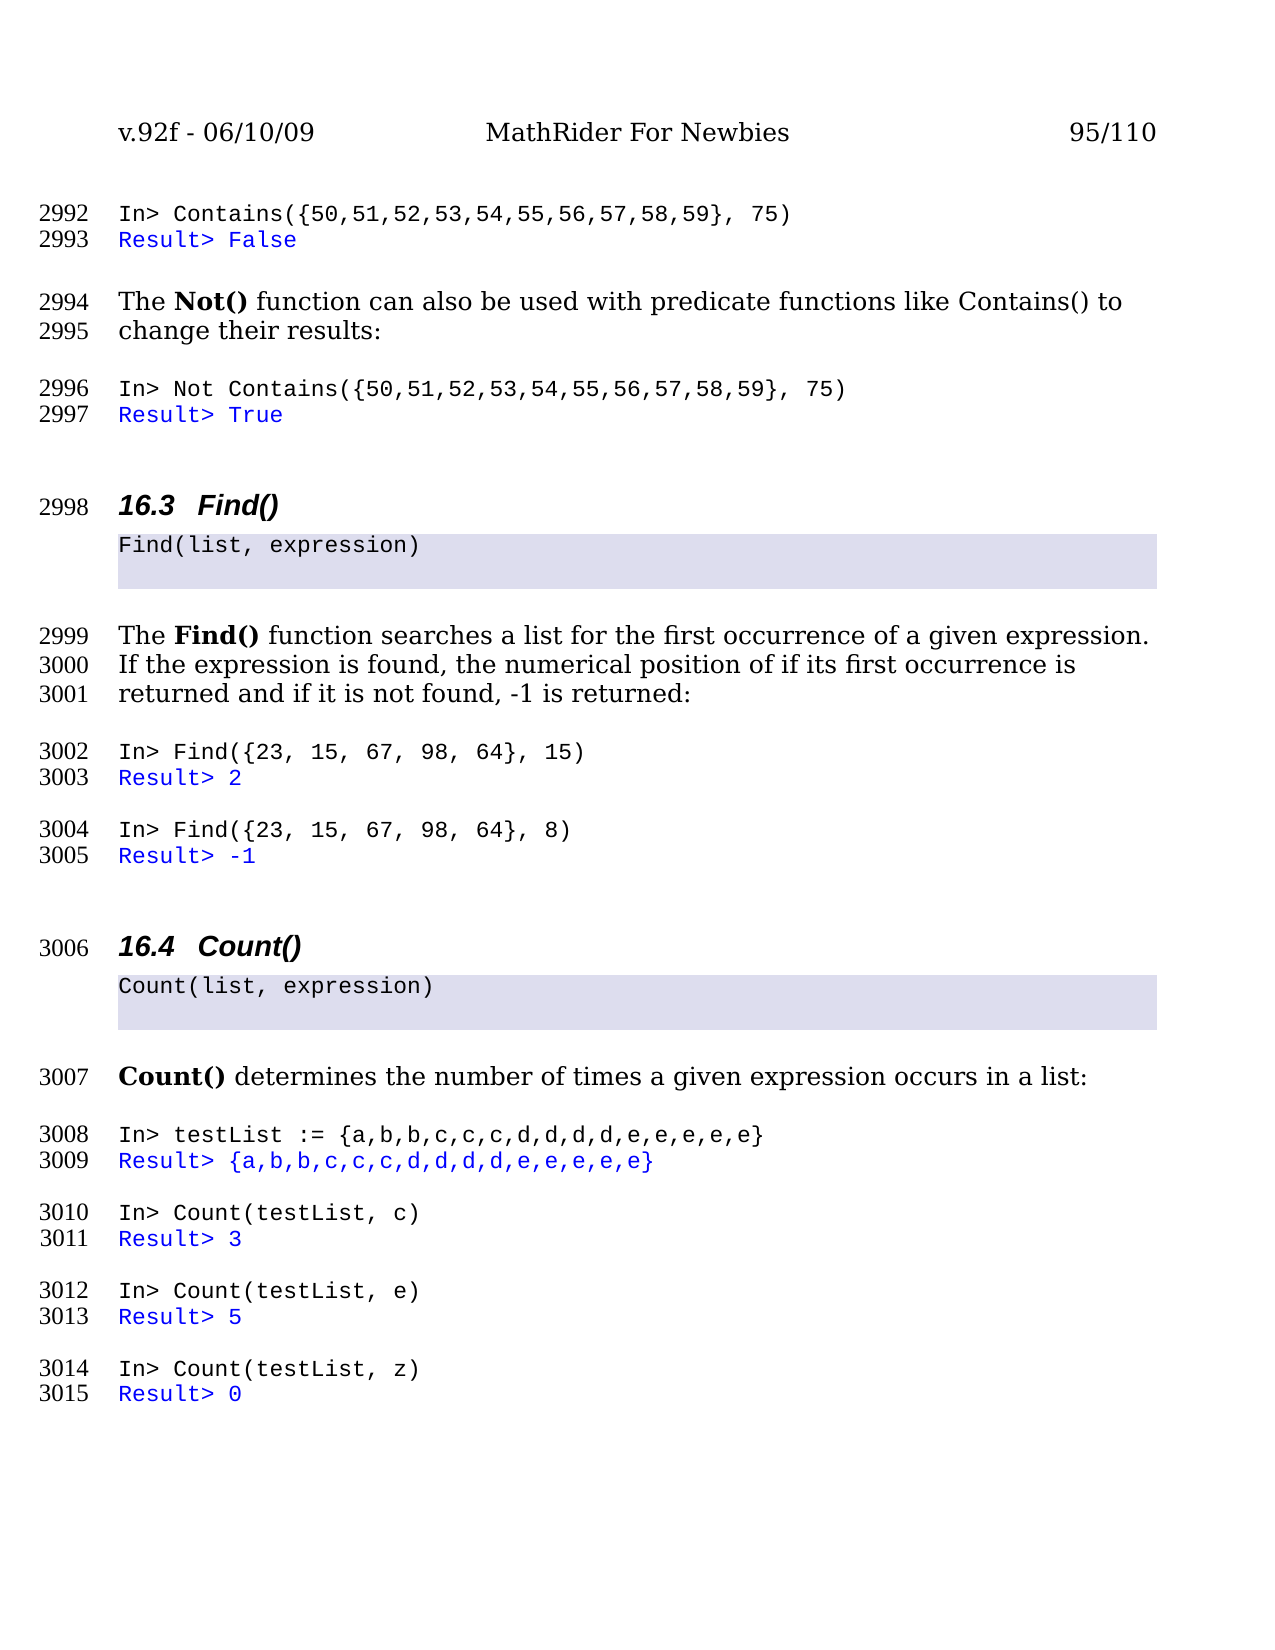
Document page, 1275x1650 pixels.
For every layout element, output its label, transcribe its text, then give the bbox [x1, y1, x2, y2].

text In> Find({23, 15, 67, 98, 64}, 8) [118, 818, 1157, 844]
text Result> False [118, 229, 1157, 254]
text In> testList := {a,b,b,c,c,c,d,d,d,d,e,e,e,e,e} [118, 1123, 1157, 1149]
table_header Count(list, expression) [118, 975, 1157, 1030]
text Count() determines the number of times a given expression occurs in a list: [118, 1062, 1157, 1091]
text Result> 3 [118, 1227, 1157, 1253]
text In> Not Contains({50,51,52,53,54,55,56,57,58,59}, 75) [118, 377, 1157, 403]
subtitle Find() [118, 488, 1157, 521]
text The Find() function searches a list for the first occurrence of a given expression. If the expression is found, the numerical position of if its first occurrence is returned and if it is not found, -1 is returned: [118, 621, 1157, 708]
table_header Find(list, expression) [118, 534, 1157, 589]
text In> Count(testList, c) [118, 1201, 1157, 1227]
text Result> True [118, 403, 1157, 429]
text Result> -1 [118, 844, 1157, 870]
text In> Count(testList, e) [118, 1279, 1157, 1305]
text In> Find({23, 15, 67, 98, 64}, 15) [118, 741, 1157, 766]
text In> Contains({50,51,52,53,54,55,56,57,58,59}, 75) [118, 203, 1157, 229]
text Result> {a,b,b,c,c,c,d,d,d,d,e,e,e,e,e} [118, 1149, 1157, 1175]
subtitle Count() [118, 929, 1157, 963]
text Result> 2 [118, 766, 1157, 792]
text Result> 0 [118, 1383, 1157, 1409]
text Result> 5 [118, 1305, 1157, 1331]
text The Not() function can also be used with predicate functions like Contains() to change their results: [118, 287, 1157, 345]
text In> Count(testList, z) [118, 1357, 1157, 1383]
